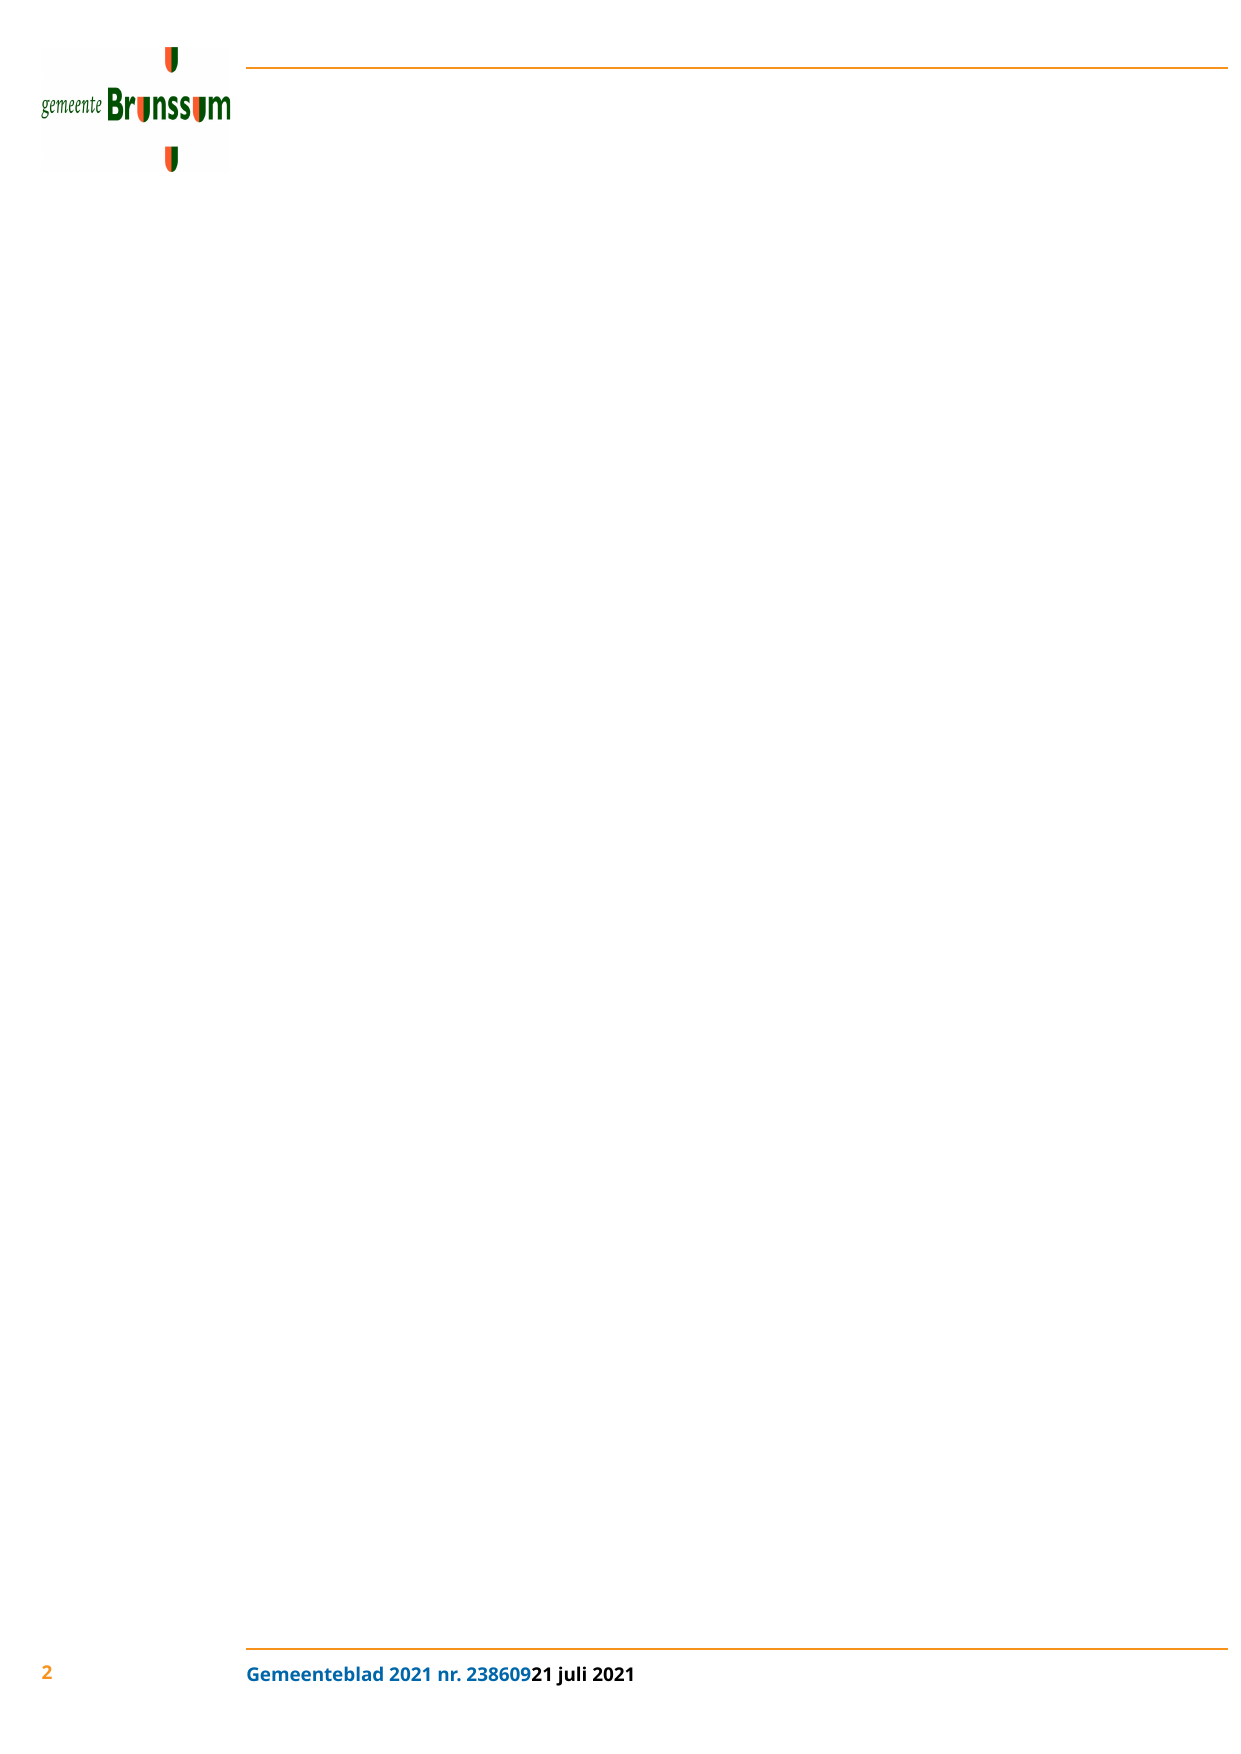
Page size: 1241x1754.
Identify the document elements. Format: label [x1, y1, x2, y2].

picture [41, 47, 231, 172]
